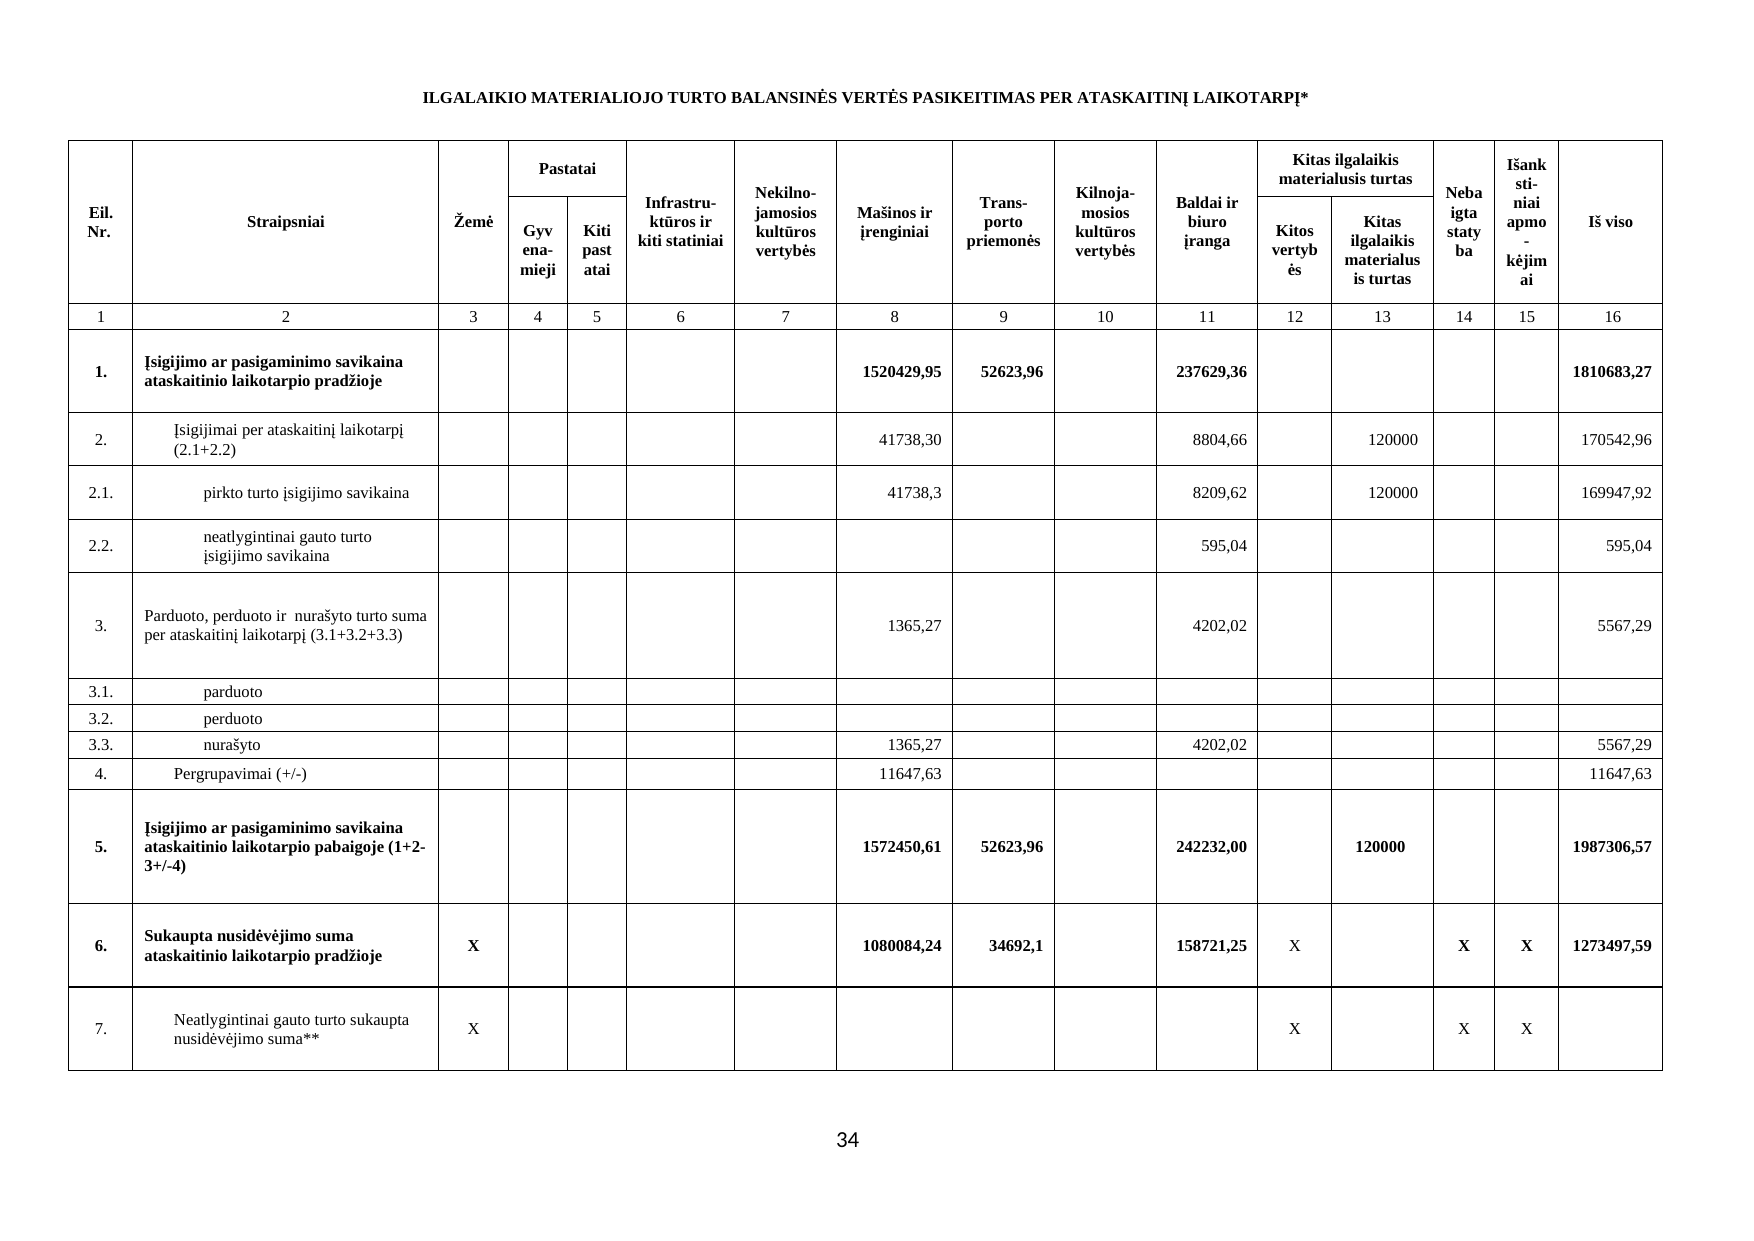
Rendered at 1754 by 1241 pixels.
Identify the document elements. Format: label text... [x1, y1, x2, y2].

table_cell [953, 759, 1054, 789]
table_cell [627, 732, 734, 757]
table_cell [1434, 466, 1494, 518]
table_cell [133, 413, 162, 465]
table_cell [1486, 121, 1514, 140]
table_cell [1157, 679, 1257, 704]
table_cell Mašinos ir įrenginiai [837, 141, 952, 302]
table_cell [735, 330, 836, 412]
table_cell 1365,27 [837, 573, 952, 678]
table_cell Gyvena-mieji [509, 197, 567, 302]
table_cell [1332, 520, 1433, 572]
table_cell Nekilno-jamosios kultūros vertybės [735, 141, 836, 302]
table_cell [1258, 121, 1486, 140]
table_cell [1663, 519, 1695, 572]
table_cell [1495, 573, 1558, 678]
table_cell [735, 573, 836, 678]
table_cell 3.3. [69, 732, 132, 757]
table_cell X [1434, 904, 1494, 986]
table_cell [509, 732, 567, 757]
table_cell [627, 679, 734, 704]
table_cell [439, 121, 508, 140]
table_cell [1663, 758, 1695, 789]
table_cell 10 [1055, 304, 1156, 329]
table_cell Kitas ilgalaikis materialusis turtas [1332, 197, 1433, 302]
table_cell [1495, 679, 1558, 704]
table_cell [1157, 988, 1257, 1070]
table_cell [1055, 988, 1156, 1070]
table_cell Eil. Nr. [69, 141, 132, 302]
table_cell [1663, 986, 1695, 1070]
table_cell [627, 573, 734, 678]
table_cell [735, 520, 836, 572]
table_cell Baldai ir biuro įranga [1157, 141, 1257, 302]
table_cell X [1434, 988, 1494, 1070]
table_cell 1365,27 [837, 732, 952, 757]
table_cell [1332, 330, 1433, 412]
table_cell [568, 520, 626, 572]
table_cell [163, 705, 192, 731]
table_cell 7 [735, 304, 836, 329]
table_cell [568, 679, 626, 704]
table_cell [953, 573, 1054, 678]
table_cell [1055, 573, 1156, 678]
table_cell [953, 705, 1054, 731]
table_cell 170542,96 [1559, 413, 1662, 465]
table_cell X [439, 904, 508, 986]
table_cell [627, 520, 734, 572]
table_cell [1663, 329, 1695, 412]
table_cell X [1495, 904, 1558, 986]
table_cell Neatlygintinai gauto turto sukaupta nusidėvėjimo suma** [163, 988, 438, 1070]
table_cell 1 [69, 304, 132, 329]
table_cell [1054, 121, 1156, 140]
table_cell X [439, 988, 508, 1070]
table_cell 9 [953, 304, 1054, 329]
table_cell [439, 732, 508, 757]
table_cell 2.1. [69, 466, 132, 518]
table_cell [1434, 732, 1494, 757]
table_cell [509, 705, 567, 731]
table_cell 13 [1332, 304, 1433, 329]
table_cell 3.1. [69, 679, 132, 704]
table_cell [627, 988, 734, 1070]
table_cell 6 [627, 304, 734, 329]
table_cell nurašyto [192, 732, 438, 757]
table_cell [509, 520, 567, 572]
table_cell [568, 759, 626, 789]
table_cell [1495, 466, 1558, 518]
table_cell [1332, 679, 1433, 704]
table_cell [627, 790, 734, 903]
table_cell Trans-porto priemonės [953, 141, 1054, 302]
table_cell [1055, 732, 1156, 757]
table_cell [509, 988, 567, 1070]
table_cell [1332, 573, 1433, 678]
table_cell [836, 121, 952, 140]
table_cell Kiti pastatai [568, 197, 626, 302]
table_cell [439, 413, 508, 465]
table_cell X [1495, 988, 1558, 1070]
table_cell [1434, 413, 1494, 465]
table_cell [1055, 790, 1156, 903]
table_cell 120000 [1332, 466, 1433, 518]
table_cell [568, 330, 626, 412]
table_cell 120000 [1332, 413, 1433, 465]
table_cell Nebaigta statyba [1434, 141, 1494, 302]
table_cell [1434, 679, 1494, 704]
table_cell [1055, 330, 1156, 412]
table_cell 3. [69, 573, 132, 678]
table_cell [568, 790, 626, 903]
table_cell [1663, 704, 1695, 731]
table_cell 4 [509, 304, 567, 329]
table_cell 11647,63 [1559, 759, 1662, 789]
table_cell 5. [69, 790, 132, 903]
table_cell [509, 790, 567, 903]
table_cell Įsigijimo ar pasigaminimo savikaina ataskaitinio laikotarpio pabaigoje (1+2-3+/-4) [133, 790, 438, 903]
table_cell [1332, 904, 1433, 986]
table_cell [1514, 121, 1540, 140]
table_cell 1810683,27 [1559, 330, 1662, 412]
table_cell 2.2. [69, 520, 132, 572]
table_cell [735, 705, 836, 731]
table_cell [568, 573, 626, 678]
table_cell [1258, 413, 1331, 465]
table_cell [627, 466, 734, 518]
table_cell [1540, 121, 1589, 140]
table_cell [508, 121, 631, 140]
table_cell Sukaupta nusidėvėjimo suma ataskaitinio laikotarpio pradžioje [133, 904, 438, 986]
table_cell [837, 705, 952, 731]
table_cell [163, 466, 192, 518]
table_cell [953, 466, 1054, 518]
table_cell [509, 679, 567, 704]
table_cell [439, 705, 508, 731]
table_cell [837, 679, 952, 704]
table_cell [1332, 732, 1433, 757]
table_cell [1663, 140, 1695, 196]
table_cell [439, 759, 508, 789]
table_cell Įsigijimo ar pasigaminimo savikaina ataskaitinio laikotarpio pradžioje [133, 330, 438, 412]
table_cell Kilnoja-mosios kultūros vertybės [1055, 141, 1156, 302]
table_cell 4202,02 [1157, 573, 1257, 678]
table_cell 1987306,57 [1559, 790, 1662, 903]
table_cell 3.2. [69, 705, 132, 731]
table_cell [568, 988, 626, 1070]
table_cell [439, 573, 508, 678]
table_cell [509, 330, 567, 412]
table_cell 158721,25 [1157, 904, 1257, 986]
table_cell [133, 988, 162, 1070]
table_cell [1495, 330, 1558, 412]
table_cell Kitos vertybės [1258, 197, 1331, 302]
table_cell [1258, 679, 1331, 704]
table_cell [133, 759, 162, 789]
table_cell [953, 732, 1054, 757]
table_cell [509, 759, 567, 789]
table_cell 237629,36 [1157, 330, 1257, 412]
table_cell [1663, 678, 1695, 704]
table_cell 8 [837, 304, 952, 329]
table_cell 1572450,61 [837, 790, 952, 903]
table_cell [1663, 412, 1695, 465]
table_cell 595,04 [1559, 520, 1662, 572]
table_cell [1156, 121, 1258, 140]
table_cell 16 [1559, 304, 1662, 329]
table_cell [192, 121, 438, 140]
table_cell 7. [69, 988, 132, 1070]
table_cell [439, 790, 508, 903]
table_cell [837, 520, 952, 572]
table_cell [631, 121, 657, 140]
table_cell 52623,96 [953, 330, 1054, 412]
table_cell [735, 988, 836, 1070]
table_cell [735, 121, 836, 140]
table_cell 1. [69, 330, 132, 412]
table_cell [439, 330, 508, 412]
table_cell [509, 573, 567, 678]
table_cell [133, 732, 162, 757]
table_cell [1258, 520, 1331, 572]
table_cell [1332, 759, 1433, 789]
table_cell [568, 705, 626, 731]
table_cell [1332, 988, 1433, 1070]
table_cell [69, 121, 133, 140]
table_cell [1663, 731, 1695, 757]
table_cell 11647,63 [837, 759, 952, 789]
table_cell [1559, 988, 1662, 1070]
table_cell 2 [133, 304, 438, 329]
table_cell [1055, 705, 1156, 731]
table_cell [439, 679, 508, 704]
table_cell [1258, 759, 1331, 789]
table_cell [1663, 903, 1695, 986]
table_cell [1055, 679, 1156, 704]
table_cell [1495, 705, 1558, 731]
table_cell 15 [1495, 304, 1558, 329]
table_cell Išanksti-niai apmo-kėjimai [1495, 141, 1558, 302]
table_cell [1434, 705, 1494, 731]
table_cell [1663, 572, 1695, 678]
table_cell [568, 732, 626, 757]
table_cell [953, 121, 1054, 140]
table_cell [568, 466, 626, 518]
table_cell [163, 121, 192, 140]
table_cell 14 [1434, 304, 1494, 329]
table_cell neatlygintinai gauto turto įsigijimo savikaina [192, 520, 438, 572]
table_cell [1434, 520, 1494, 572]
table_header ILGALAIKIO MATERIALIOJO TURTO BALANSINĖS VERTĖS PASIKEITIMAS PER ATASKAITINĮ LAIKOTARPĮ* [69, 74, 1663, 121]
table_cell 5 [568, 304, 626, 329]
table_cell [509, 904, 567, 986]
table_cell 41738,30 [837, 413, 952, 465]
table_cell [1258, 790, 1331, 903]
table_cell [735, 790, 836, 903]
table_cell Kitas ilgalaikis materialusis turtas [1258, 141, 1433, 196]
table_cell [1589, 121, 1695, 140]
table_cell 52623,96 [953, 790, 1054, 903]
table_cell [1434, 573, 1494, 678]
table_cell [837, 988, 952, 1070]
table_cell [1055, 904, 1156, 986]
table_cell 34692,1 [953, 904, 1054, 986]
table_cell [1559, 705, 1662, 731]
table_cell [735, 413, 836, 465]
table_cell [627, 904, 734, 986]
table_cell Pergrupavimai (+/-) [163, 759, 438, 789]
table_cell [1258, 705, 1331, 731]
table_cell [1258, 732, 1331, 757]
table_cell [509, 466, 567, 518]
table_header [1663, 74, 1695, 121]
table_cell 4. [69, 759, 132, 789]
table_cell [657, 121, 735, 140]
table_cell Parduoto, perduoto ir nurašyto turto suma per ataskaitinį laikotarpį (3.1+3.2+3.3) [133, 573, 438, 678]
table_cell Iš viso [1559, 141, 1662, 302]
table_cell [133, 520, 162, 572]
table_cell [1055, 520, 1156, 572]
table_cell 1520429,95 [837, 330, 952, 412]
table_cell [735, 759, 836, 789]
table_cell [735, 466, 836, 518]
table_cell [133, 121, 162, 140]
table_cell pirkto turto įsigijimo savikaina [192, 466, 438, 518]
table_cell Įsigijimai per ataskaitinį laikotarpį (2.1+2.2) [163, 413, 438, 465]
table_cell [509, 413, 567, 465]
table_cell 595,04 [1157, 520, 1257, 572]
table_cell Pastatai [509, 141, 626, 196]
table_cell 41738,3 [837, 466, 952, 518]
table_cell 5567,29 [1559, 573, 1662, 678]
table_cell [1663, 303, 1695, 329]
table_cell [735, 679, 836, 704]
table_cell [1258, 330, 1331, 412]
table_cell Žemė [439, 141, 508, 302]
table_cell Straipsniai [133, 141, 438, 302]
table_cell [1055, 759, 1156, 789]
table_cell [568, 904, 626, 986]
table_cell [133, 679, 162, 704]
table_cell [1157, 759, 1257, 789]
table_cell X [1258, 904, 1331, 986]
table_cell [163, 679, 192, 704]
table_cell [568, 413, 626, 465]
table_cell 3 [439, 304, 508, 329]
table_cell 6. [69, 904, 132, 986]
table_cell [1495, 790, 1558, 903]
table_cell [1663, 465, 1695, 518]
table_cell parduoto [192, 679, 438, 704]
table_cell [627, 705, 734, 731]
table_cell [133, 466, 162, 518]
table_cell [1495, 759, 1558, 789]
table_cell [1434, 330, 1494, 412]
table_cell [627, 330, 734, 412]
table_cell 169947,92 [1559, 466, 1662, 518]
table_cell [953, 413, 1054, 465]
table_cell [735, 904, 836, 986]
table_cell 242232,00 [1157, 790, 1257, 903]
table_cell 8209,62 [1157, 466, 1257, 518]
table_cell perduoto [192, 705, 438, 731]
table_cell 12 [1258, 304, 1331, 329]
table_cell 11 [1157, 304, 1257, 329]
table_cell [627, 759, 734, 789]
table_cell [953, 520, 1054, 572]
table_cell [1663, 789, 1695, 903]
table_cell 5567,29 [1559, 732, 1662, 757]
table_cell [1332, 705, 1433, 731]
table_cell [1055, 413, 1156, 465]
table_cell [1157, 705, 1257, 731]
table_cell [1258, 466, 1331, 518]
table_cell Infrastru-ktūros ir kiti statiniai [627, 141, 734, 302]
table_cell X [1258, 988, 1331, 1070]
table_cell [1495, 520, 1558, 572]
table_cell 4202,02 [1157, 732, 1257, 757]
table_cell [439, 466, 508, 518]
table_cell [163, 732, 192, 757]
table_cell [1055, 466, 1156, 518]
table_cell [953, 988, 1054, 1070]
table_cell 1273497,59 [1559, 904, 1662, 986]
table_cell 1080084,24 [837, 904, 952, 986]
table_cell [1258, 573, 1331, 678]
table_cell 120000 [1332, 790, 1433, 903]
table_cell [953, 679, 1054, 704]
table_cell [735, 732, 836, 757]
table_cell [1495, 732, 1558, 757]
table_cell [1434, 759, 1494, 789]
table_cell [627, 413, 734, 465]
table_cell [1663, 196, 1695, 302]
table_cell 2. [69, 413, 132, 465]
table_cell [439, 520, 508, 572]
table_cell [1559, 679, 1662, 704]
table_cell [163, 520, 192, 572]
table_cell 8804,66 [1157, 413, 1257, 465]
table_cell [1434, 790, 1494, 903]
table_cell [133, 705, 162, 731]
table_cell [1495, 413, 1558, 465]
